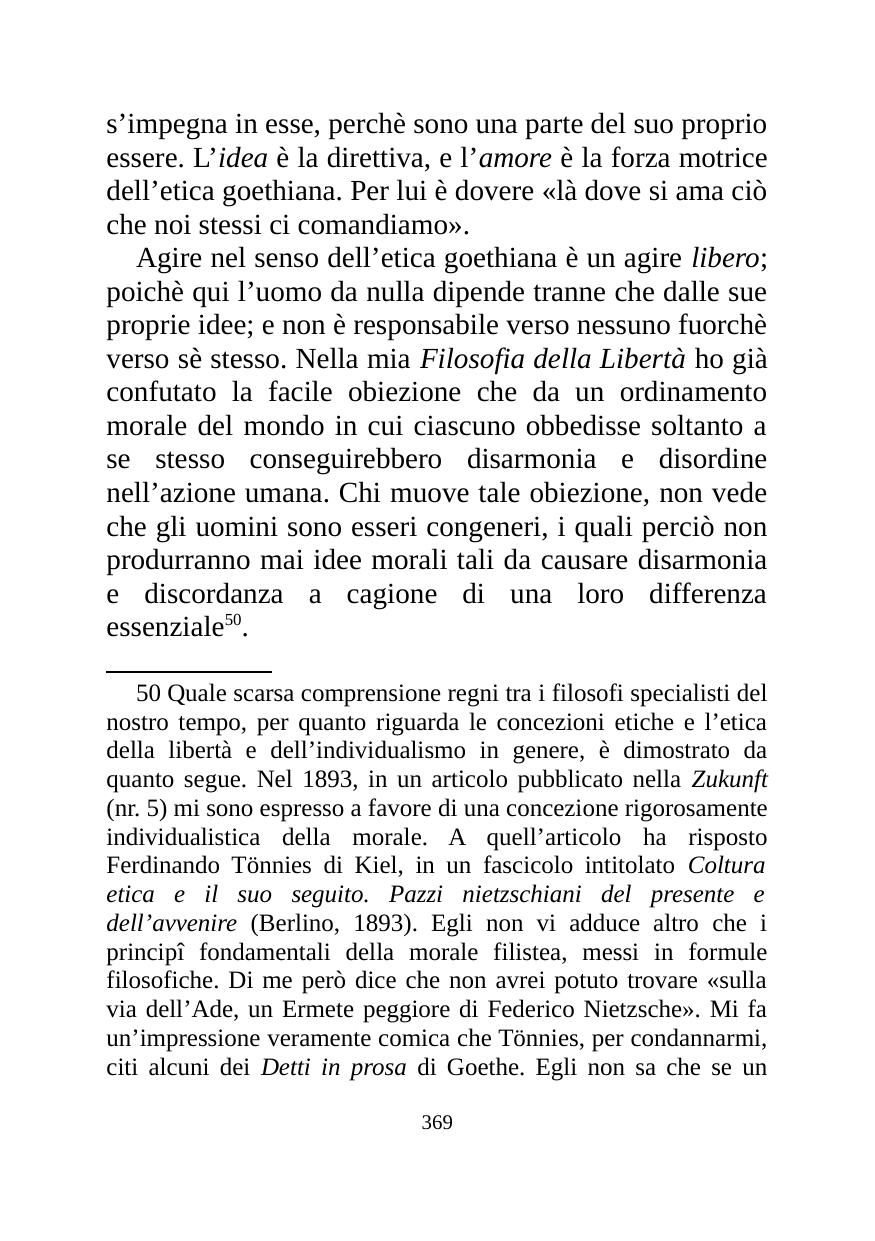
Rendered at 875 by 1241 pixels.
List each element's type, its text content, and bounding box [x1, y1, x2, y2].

text s’impegna in esse, perchè sono una parte del suo proprio essere. L’idea è la direttiva, e l’amore è la forza motrice dell’etica goethiana. Per lui è dovere «là dove si ama ciò che noi stessi ci comandiamo». [106, 106, 768, 240]
text Quale scarsa comprensione regni tra i filosofi specialisti del nostro tempo, per quanto riguarda le concezioni etiche e l’etica della libertà e dell’individualismo in genere, è dimostrato da quanto segue. Nel 1893, in un articolo pubblicato nella Zukunft (nr. 5) mi sono espresso a favore di una concezione rigorosamente individualistica della morale. A quell’articolo ha risposto Ferdinando Tönnies di Kiel, in un fascicolo intitolato Coltura etica e il suo seguito. Pazzi nietzschiani del presente e dell’avvenire (Berlino, 1893). Egli non vi adduce altro che i principî fondamentali della morale filistea, messi in formule filosofiche. Di me però dice che non avrei potuto trovare «sulla via dell’Ade, un Ermete peggiore di Federico Nietzsche». Mi fa un’impressione veramente comica che Tönnies, per condannarmi, citi alcuni dei Detti in prosa di Goethe. Egli non sa che se un [106, 678, 768, 1080]
text Agire nel senso dell’etica goethiana è un agire libero; poichè qui l’uomo da nulla dipende tranne che dalle sue proprie idee; e non è responsabile verso nessuno fuorchè verso sè stesso. Nella mia Filosofia della Libertà ho già confutato la facile obiezione che da un ordinamento morale del mondo in cui ciascuno obbedisse soltanto a se stesso conseguirebbero disarmonia e disordine nell’azione umana. Chi muove tale obiezione, non vede che gli uomini sono esseri congeneri, i quali perciò non produrranno mai idee morali tali da causare disarmonia e discordanza a cagione di una loro differenza essenziale. [106, 240, 768, 643]
